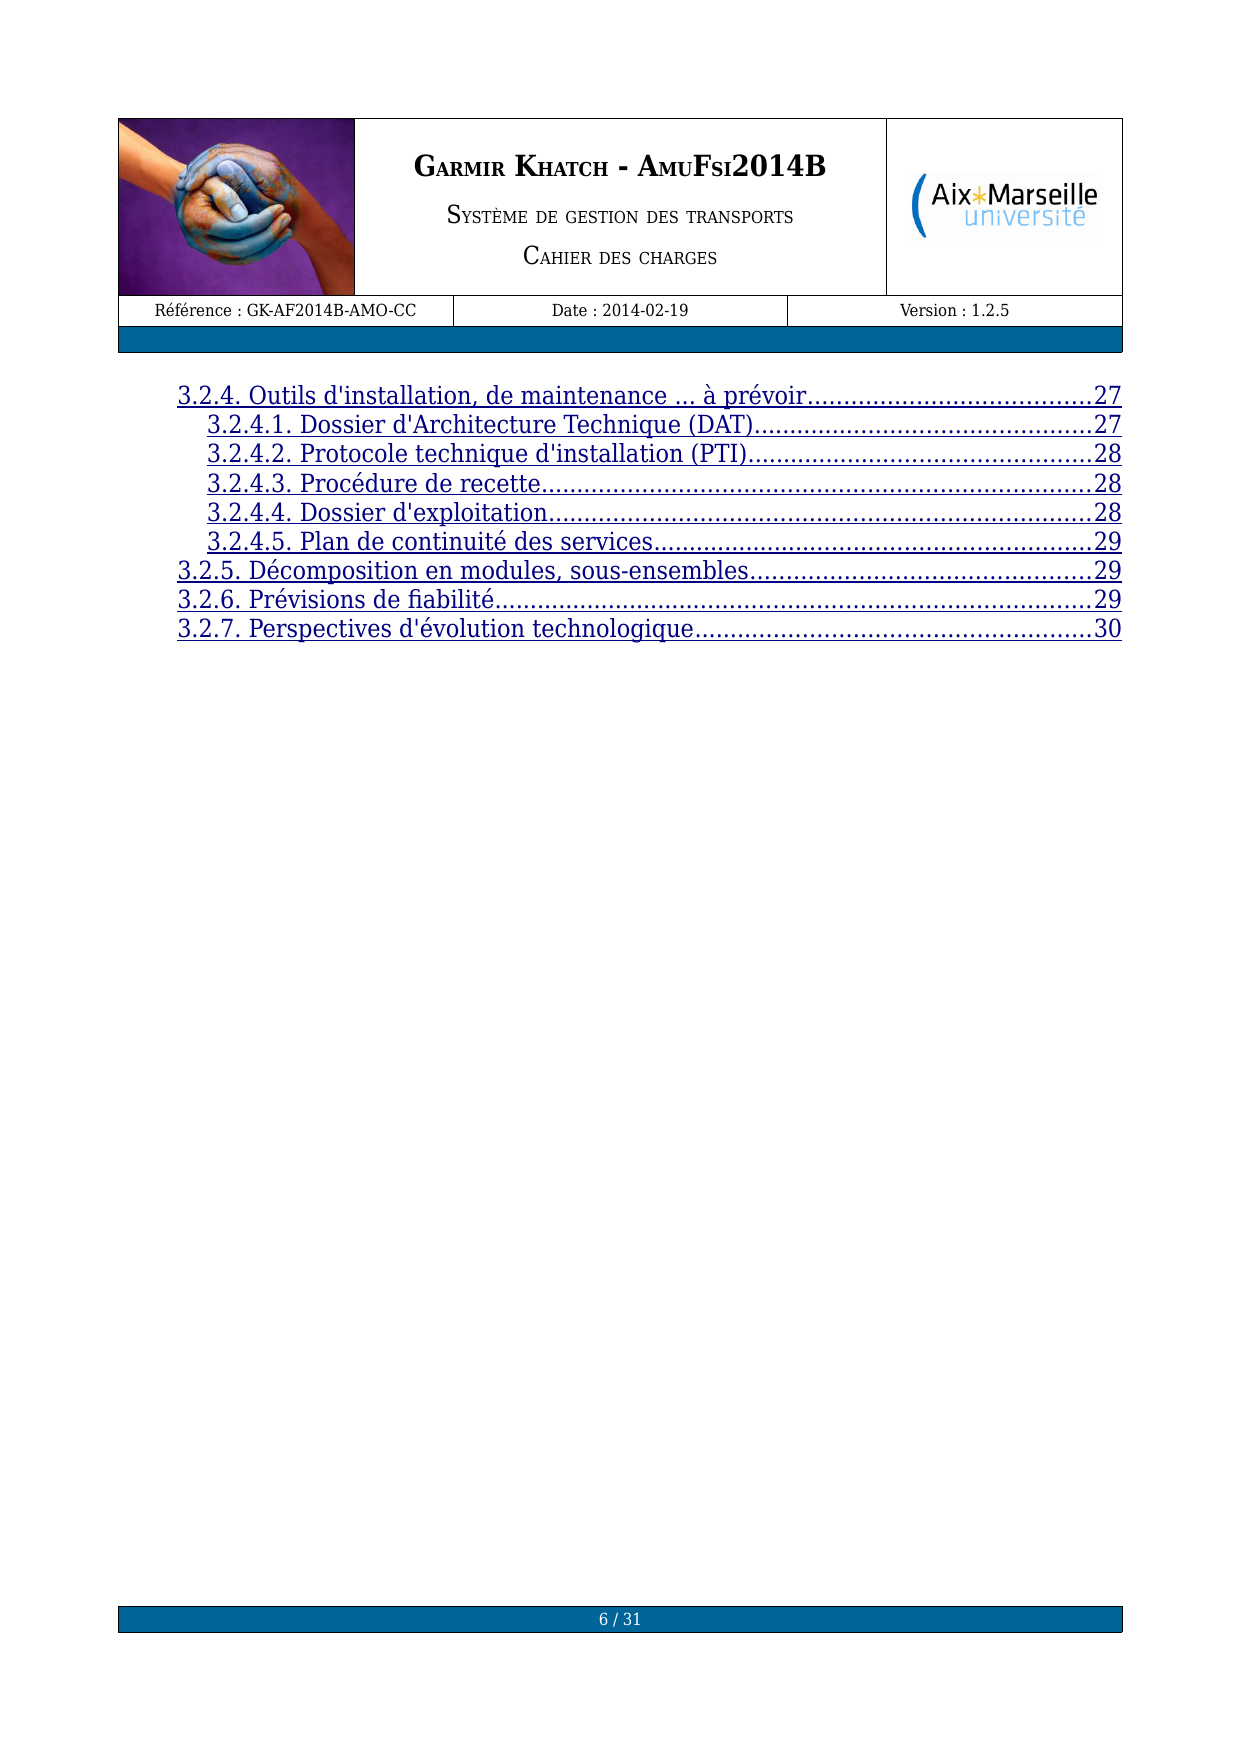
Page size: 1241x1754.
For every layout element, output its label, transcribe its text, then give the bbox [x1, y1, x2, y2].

picture [119, 119, 354, 295]
text 3.2.4.2. Protocole technique d'installation (PTI) 28 [207, 439, 1122, 465]
text 3.2.4.5. Plan de continuité des services 29 [207, 527, 1122, 552]
text 3.2.5. Décomposition en modules, sous-ensembles 29 [177, 556, 1122, 581]
picture [887, 126, 1122, 288]
text 3.2.4. Outils d'installation, de maintenance ... à prévoir 27 [177, 381, 1122, 406]
text 3.2.4.4. Dossier d'exploitation 28 [207, 498, 1122, 523]
text 3.2.7. Perspectives d'évolution technologique 30 [177, 614, 1122, 640]
text 3.2.4.1. Dossier d'Architecture Technique (DAT) 27 [207, 410, 1122, 436]
text 3.2.6. Prévisions de fiabilité 29 [177, 585, 1122, 611]
text 3.2.4.3. Procédure de recette 28 [207, 469, 1122, 494]
